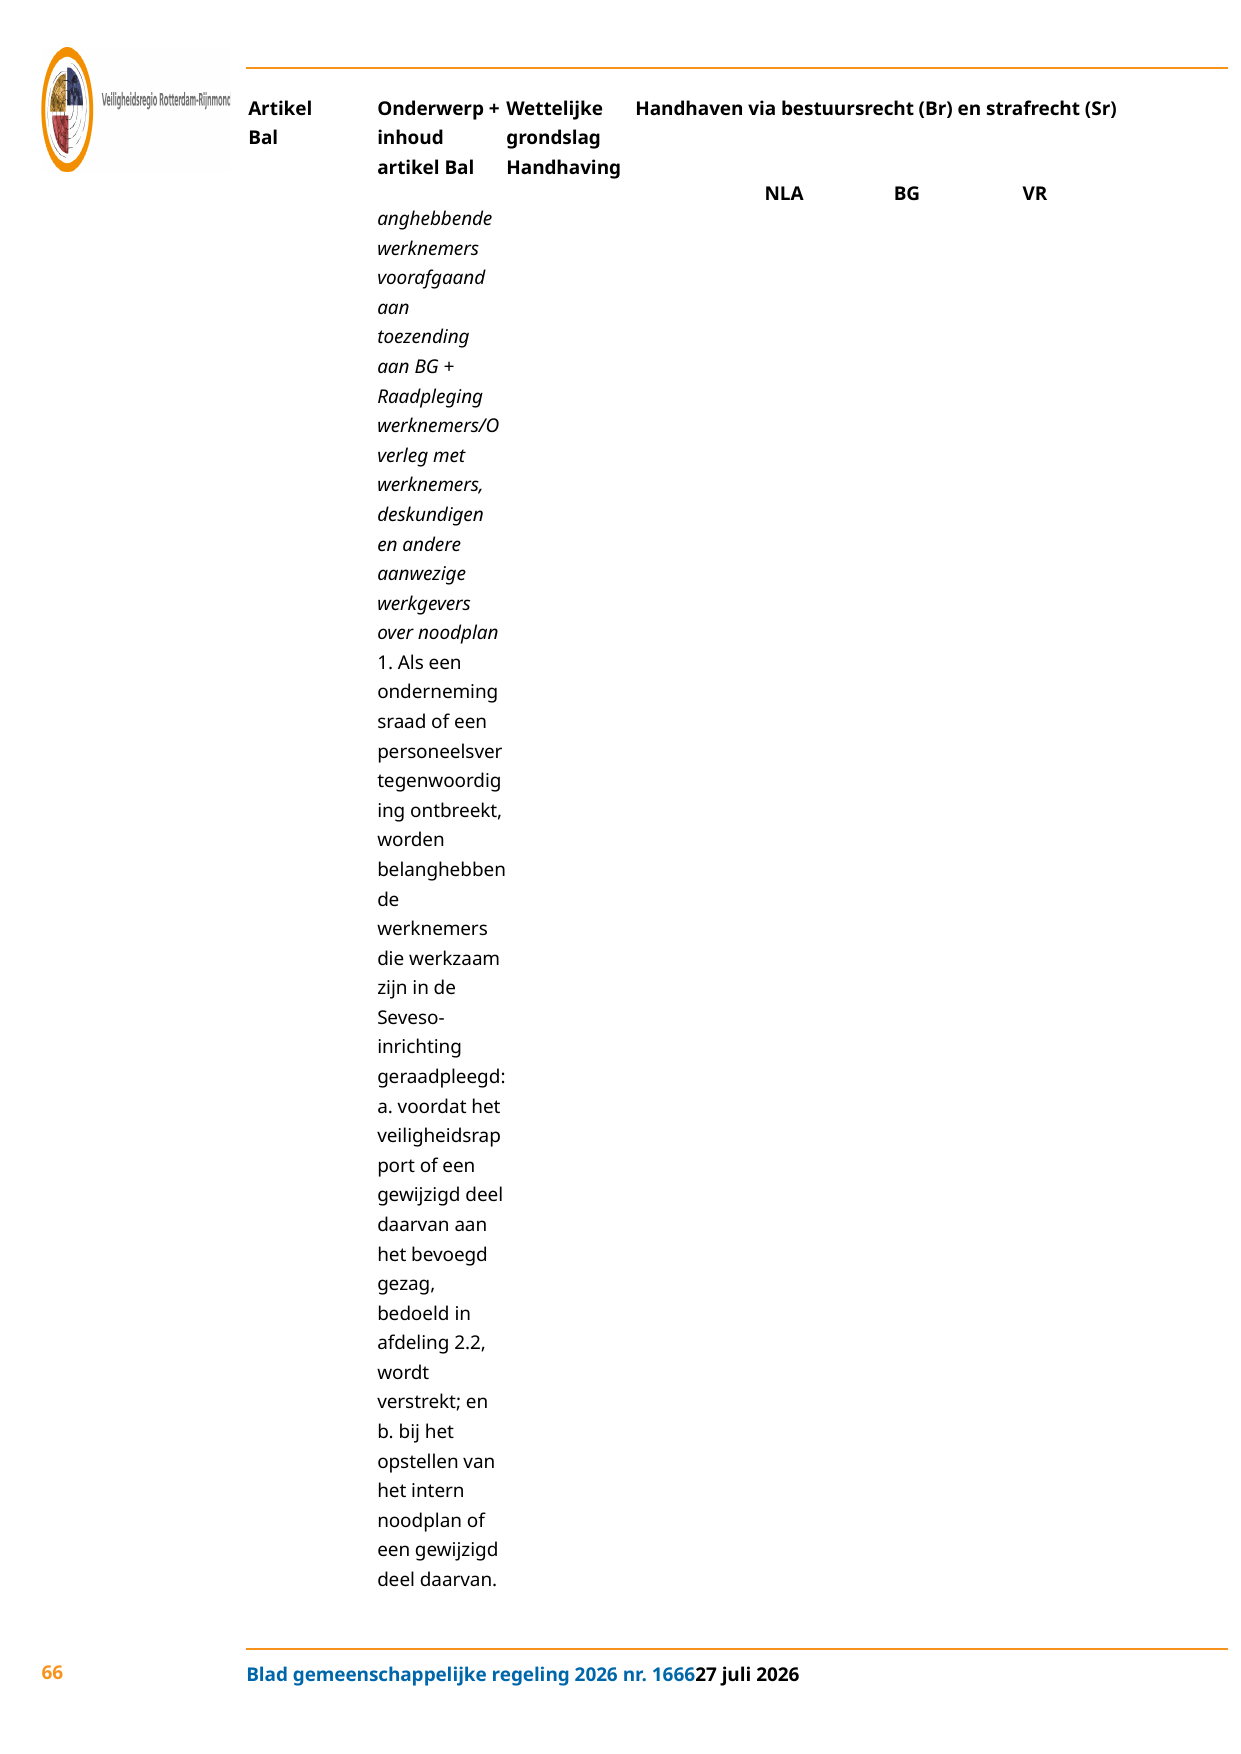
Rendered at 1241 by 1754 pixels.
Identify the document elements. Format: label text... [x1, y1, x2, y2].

table_header Wettelijke grondslag Handhaving [506, 95, 635, 180]
table_cell BG [894, 180, 1022, 205]
table_cell - [894, 205, 1022, 1592]
table_cell NLA [764, 180, 893, 205]
picture [41, 47, 231, 172]
table_header Handhaven via bestuursrecht (Br) en strafrecht (Sr) [635, 95, 1152, 180]
table_cell [248, 180, 377, 205]
table_cell [635, 205, 764, 1592]
table_cell anghebbende werknemers voorafgaand aan toezending aan BG + Raadpleging werknemers/Overleg met werknemers, deskundigen en andere aanwezige werkgevers over noodplan 1. Als een ondernemingsraad of een personeelsvertegenwoordiging ontbreekt, worden belanghebbende werknemers die werkzaam zijn in de Seveso-inrichting geraadpleegd: a. voordat het veiligheidsrapport of een gewijzigd deel daarvan aan het bevoegd gezag, bedoeld in afdeling 2.2, wordt verstrekt; en b. bij het opstellen van het intern noodplan of een gewijzigd deel daarvan. [377, 205, 506, 1592]
table_cell [506, 180, 635, 205]
table_cell [635, 180, 764, 205]
table_cell [248, 205, 377, 1592]
table_cell VR [1023, 180, 1152, 205]
table_cell [764, 205, 893, 1592]
table_cell [506, 205, 635, 1592]
table_cell - [1023, 205, 1152, 1592]
table_header Artikel Bal [248, 95, 377, 180]
table_cell [377, 180, 506, 205]
table_header Onderwerp + inhoud artikel Bal [377, 95, 506, 180]
